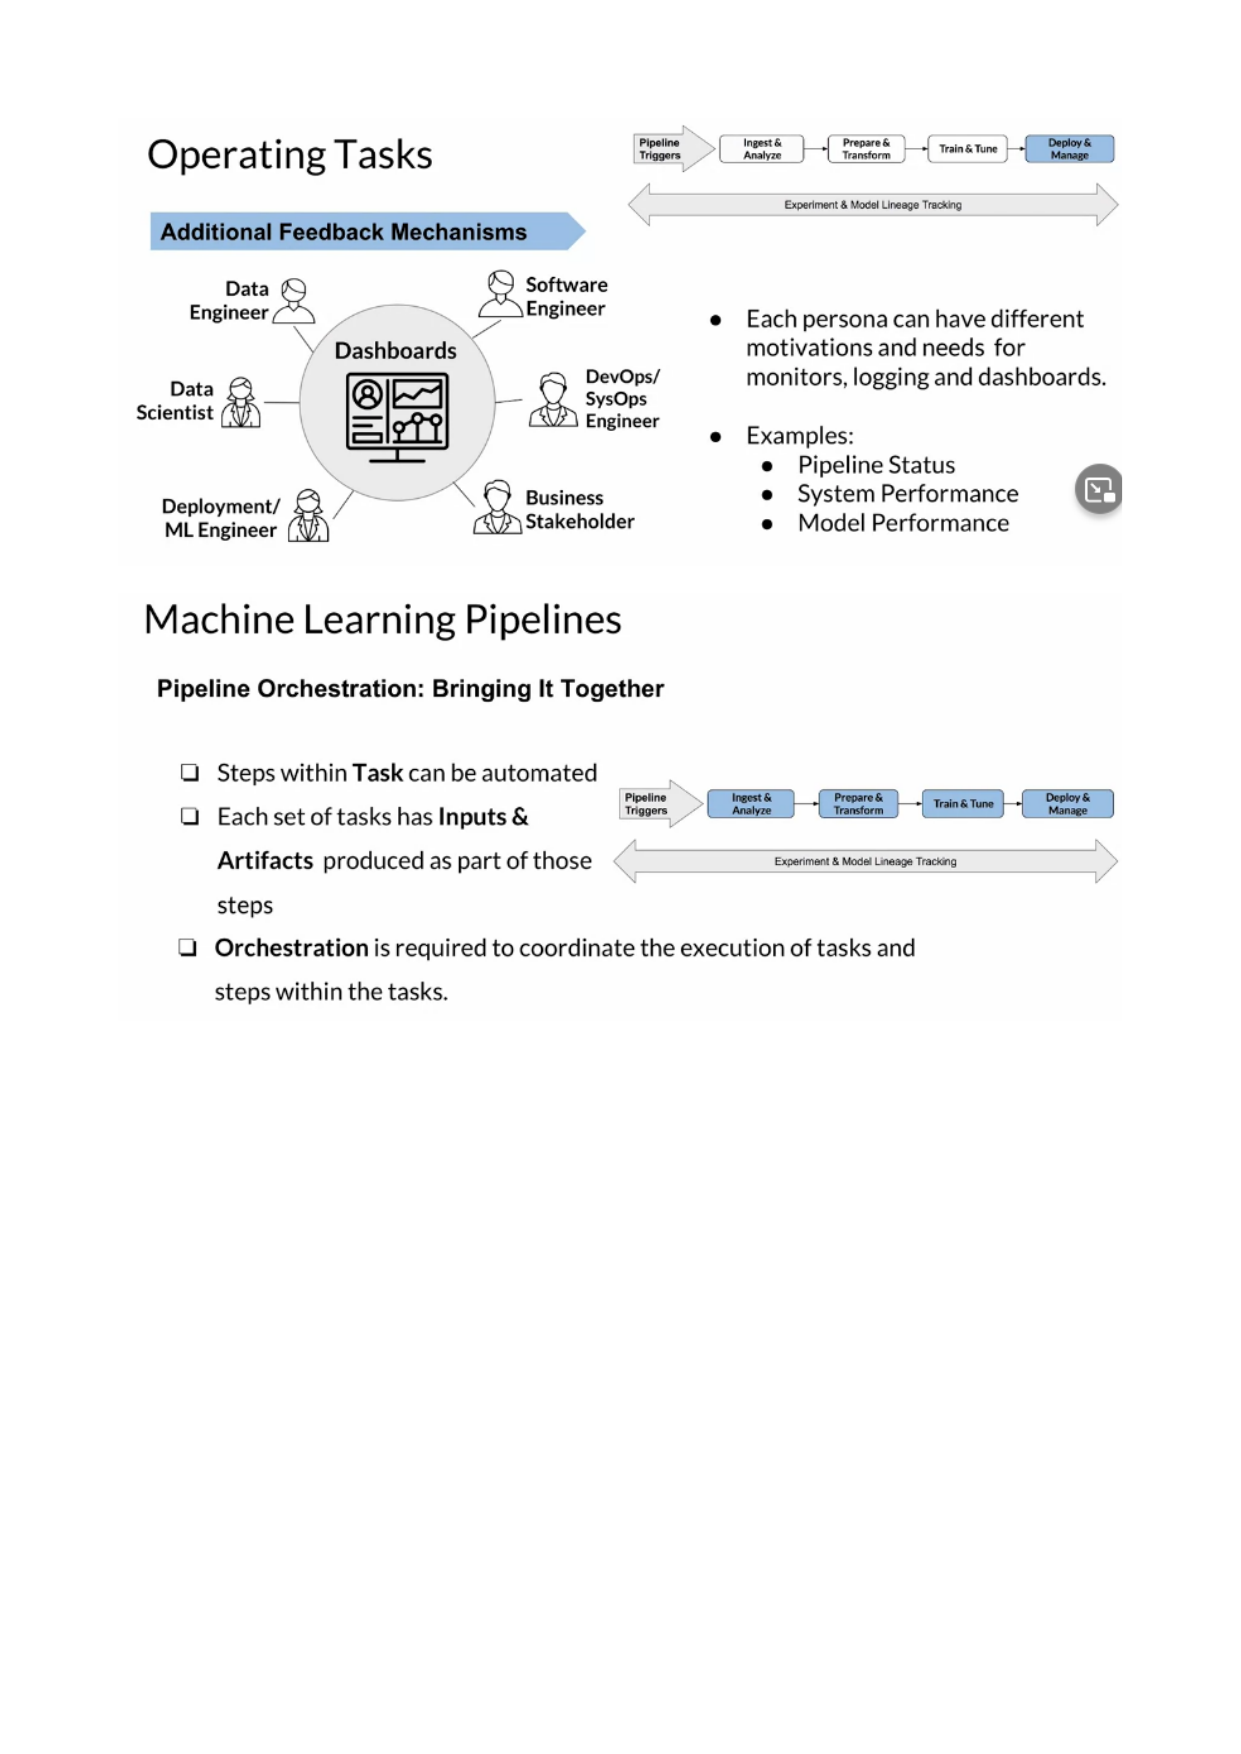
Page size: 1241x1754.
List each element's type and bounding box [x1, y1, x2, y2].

picture [118, 118, 1123, 566]
picture [118, 593, 1123, 1021]
